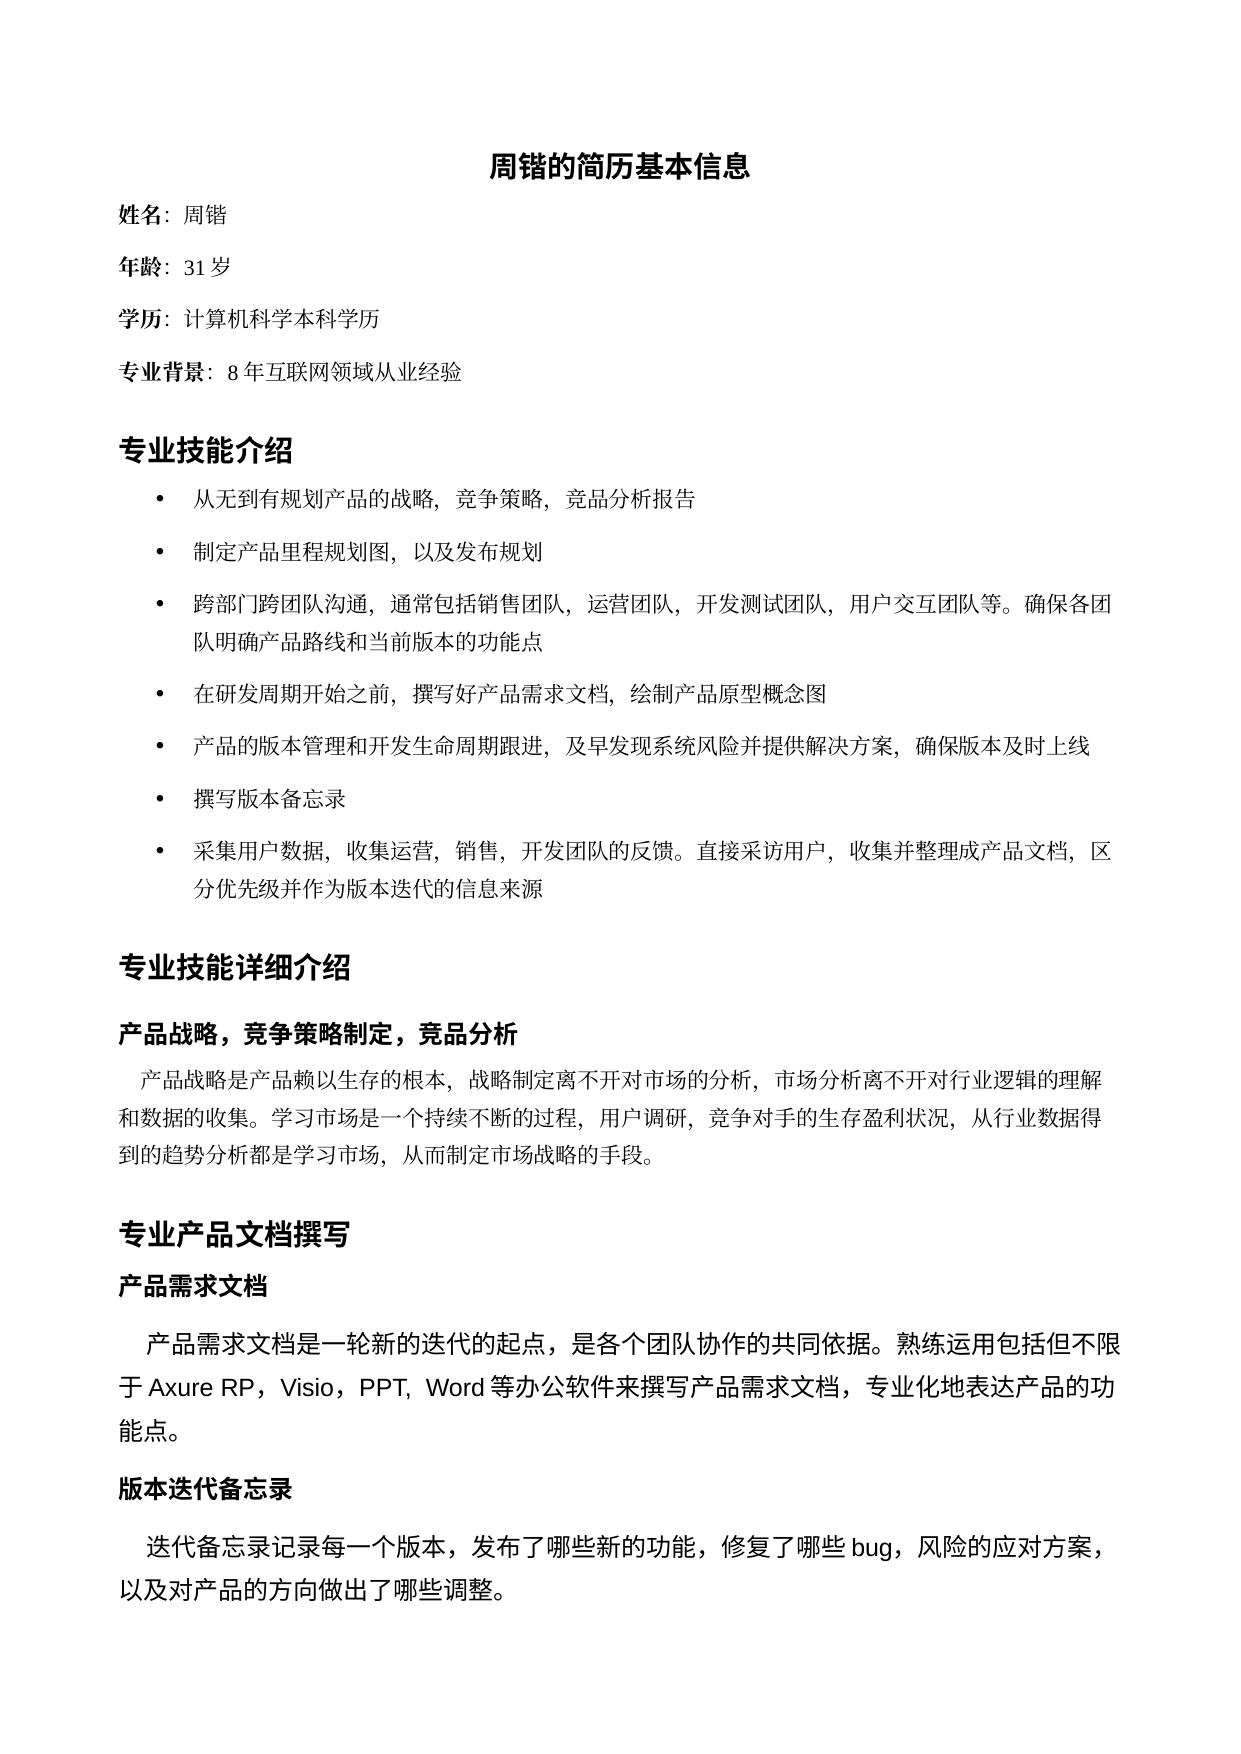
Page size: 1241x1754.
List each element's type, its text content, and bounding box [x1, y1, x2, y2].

subtitle 产品战略，竞争策略制定，竞品分析 [118, 1014, 1122, 1051]
list 从无到有规划产品的战略，竞争策略，竞品分析报告 [156, 483, 1122, 514]
list 撰写版本备忘录 [156, 782, 1122, 813]
subtitle 周锴的简历基本信息 [118, 143, 1122, 185]
list 制定产品里程规划图，以及发布规划 [156, 535, 1122, 566]
list 采集用户数据，收集运营，销售，开发团队的反馈。直接采访用户，收集并整理成产品文档，区分优先级并作为版本迭代的信息来源 [156, 834, 1122, 903]
list 在研发周期开始之前，撰写好产品需求文档，绘制产品原型概念图 [156, 677, 1122, 709]
list 产品的版本管理和开发生命周期跟进，及早发现系统风险并提供解决方案，确保版本及时上线 [156, 729, 1122, 761]
subtitle 专业产品文档撰写 [118, 1212, 1122, 1254]
list 跨部门跨团队沟通，通常包括销售团队，运营团队，开发测试团队，用户交互团队等。确保各团队明确产品路线和当前版本的功能点 [156, 587, 1122, 656]
text 学历：计算机科学本科学历 [118, 302, 1122, 334]
subtitle 专业技能详细介绍 [118, 945, 1122, 987]
subtitle 专业技能介绍 [118, 428, 1122, 470]
text 姓名：周锴 [118, 198, 1122, 229]
text 产品需求文档是一轮新的迭代的起点，是各个团队协作的共同依据。熟练运用包括但不限于Axure RP，Visio，PPT, Word等办公软件来撰写产品需求文档，专业化地表达产品的功能点。 [118, 1324, 1122, 1448]
text 专业背景：8年互联网领域从业经验 [118, 355, 1122, 386]
text 产品需求文档 [118, 1266, 1122, 1303]
text 年龄：31岁 [118, 250, 1122, 282]
text 版本迭代备忘录 [118, 1469, 1122, 1506]
text 产品战略是产品赖以生存的根本，战略制定离不开对市场的分析，市场分析离不开对行业逻辑的理解和数据的收集。学习市场是一个持续不断的过程，用户调研，竞争对手的生存盈利状况，从行业数据得到的趋势分析都是学习市场，从而制定市场战略的手段。 [118, 1063, 1122, 1170]
text 迭代备忘录记录每一个版本，发布了哪些新的功能，修复了哪些bug，风险的应对方案，以及对产品的方向做出了哪些调整。 [118, 1527, 1122, 1607]
